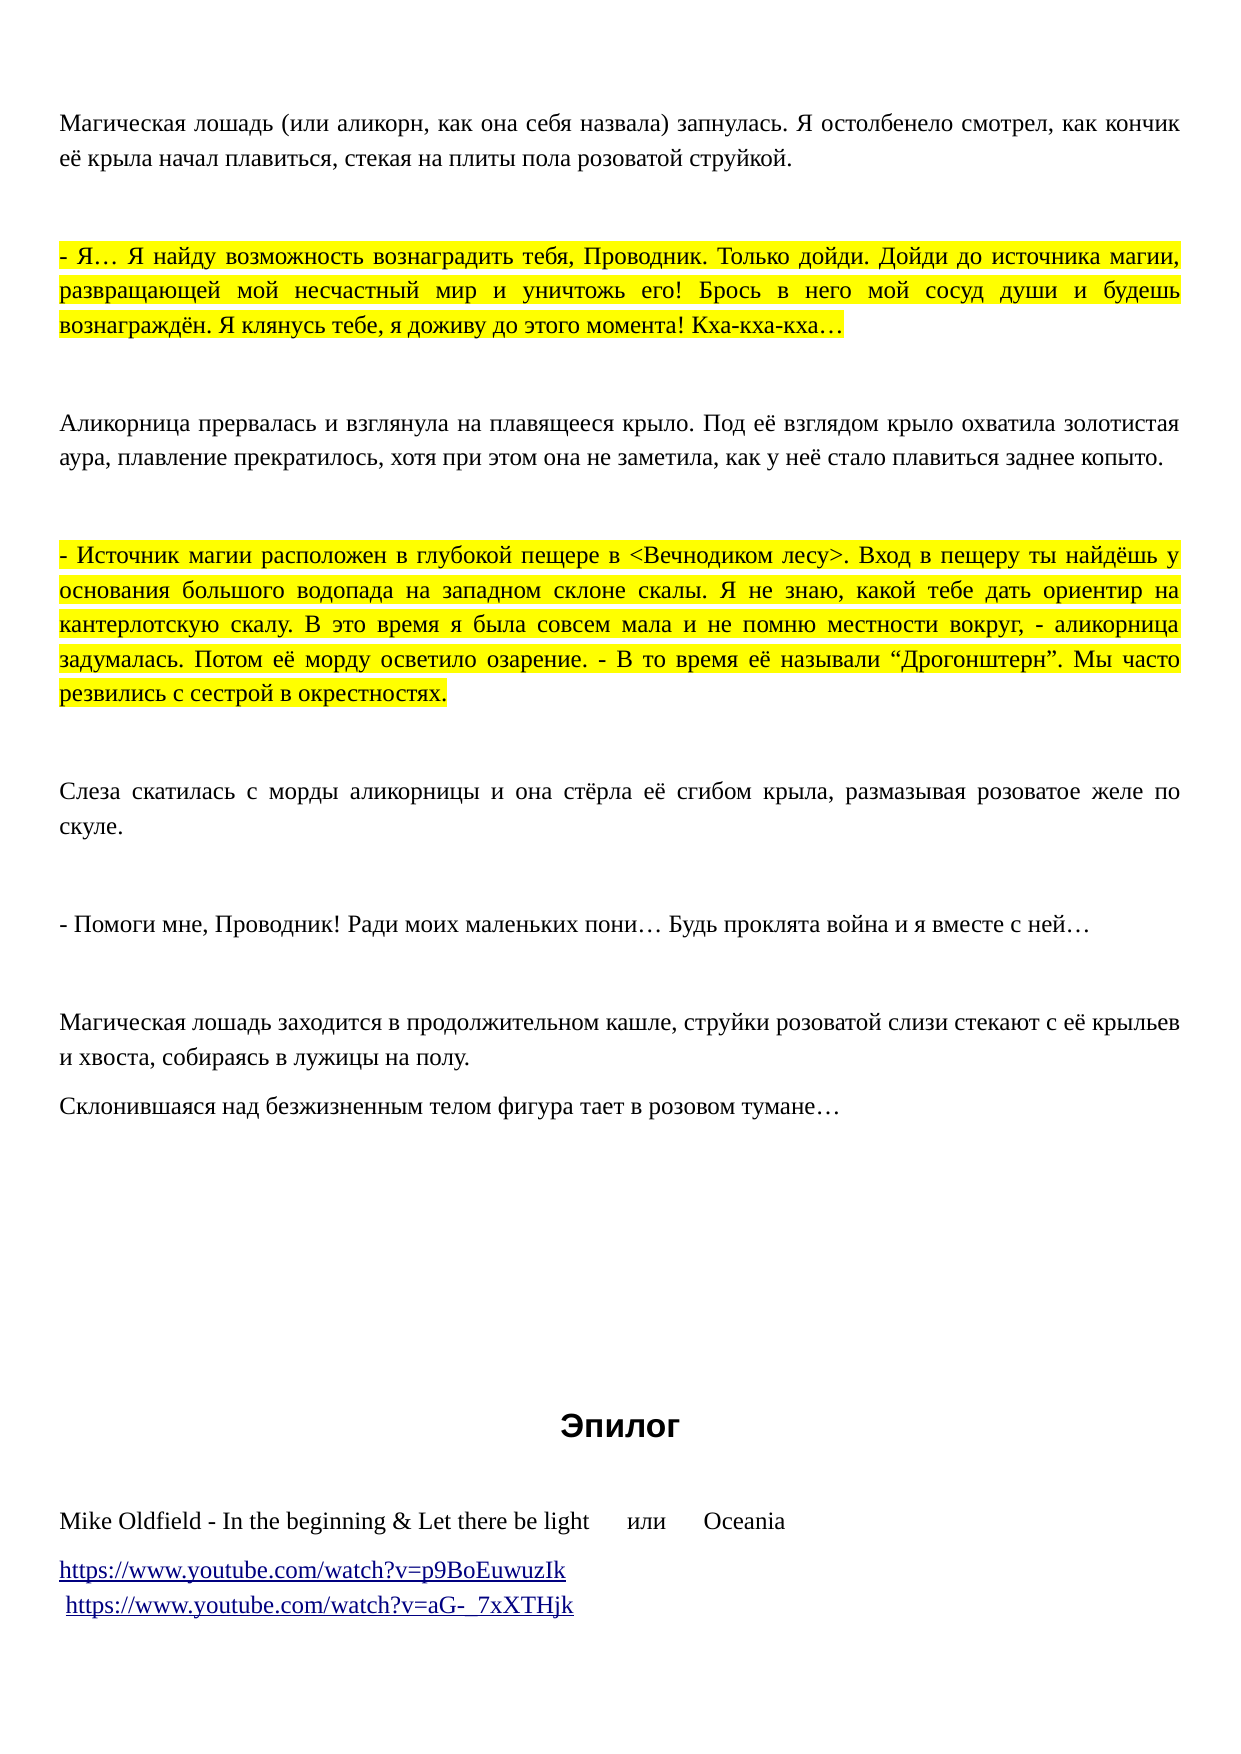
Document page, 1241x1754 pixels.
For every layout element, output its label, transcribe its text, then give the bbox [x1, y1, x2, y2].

text https://www.youtube.com/watch?v=p9BoEuwuzIk https://www.youtube.com/watch?v=aG-_7xXTHjk [59, 1555, 1181, 1618]
text Mike Oldfield - In the beginning & Let there be light или Oceania [59, 1506, 1181, 1535]
text Склонившаяся над безжизненным телом фигура тает в розовом тумане… [59, 1091, 1181, 1119]
text Аликорница прервалась и взглянула на плавящееся крыло. Под её взглядом крыло охватила золотистая аура, плавление прекратилось, хотя при этом она не заметила, как у неё стало плавиться заднее копыто. [59, 408, 1181, 471]
text - Помоги мне, Проводник! Ради моих маленьких пони… Будь проклята война и я вместе с ней… [59, 909, 1181, 938]
text - Источник магии расположен в глубокой пещере в <Вечнодиком лесу>. Вход в пещеру ты найдёшь у основания большого водопада на западном склоне скалы. Я не знаю, какой тебе дать ориентир на кантерлотскую скалу. В это время я была совсем мала и не помню местности вокруг, - аликорница задумалась. Потом её морду осветило озарение. - В то время её называли “Дрогонштерн”. Мы часто резвились с сестрой в окрестностях. [59, 540, 1181, 707]
text Магическая лошадь заходится в продолжительном кашле, струйки розоватой слизи стекают с её крыльев и хвоста, собираясь в лужицы на полу. [59, 1007, 1181, 1070]
text Магическая лошадь (или аликорн, как она себя назвала) запнулась. Я остолбенело смотрел, как кончик её крыла начал плавиться, стекая на плиты пола розоватой струйкой. [59, 108, 1181, 171]
text - Я… Я найду возможность вознаградить тебя, Проводник. Только дойди. Дойди до источника магии, развращающей мой несчастный мир и уничтожь его! Брось в него мой сосуд души и будешь вознаграждён. Я клянусь тебе, я доживу до этого момента! Кха-кха-кха… [59, 241, 1181, 338]
text Слеза скатилась с морды аликорницы и она стёрла её сгибом крыла, размазывая розоватое желе по скуле. [59, 776, 1181, 840]
subtitle Эпилог [59, 1406, 1181, 1444]
